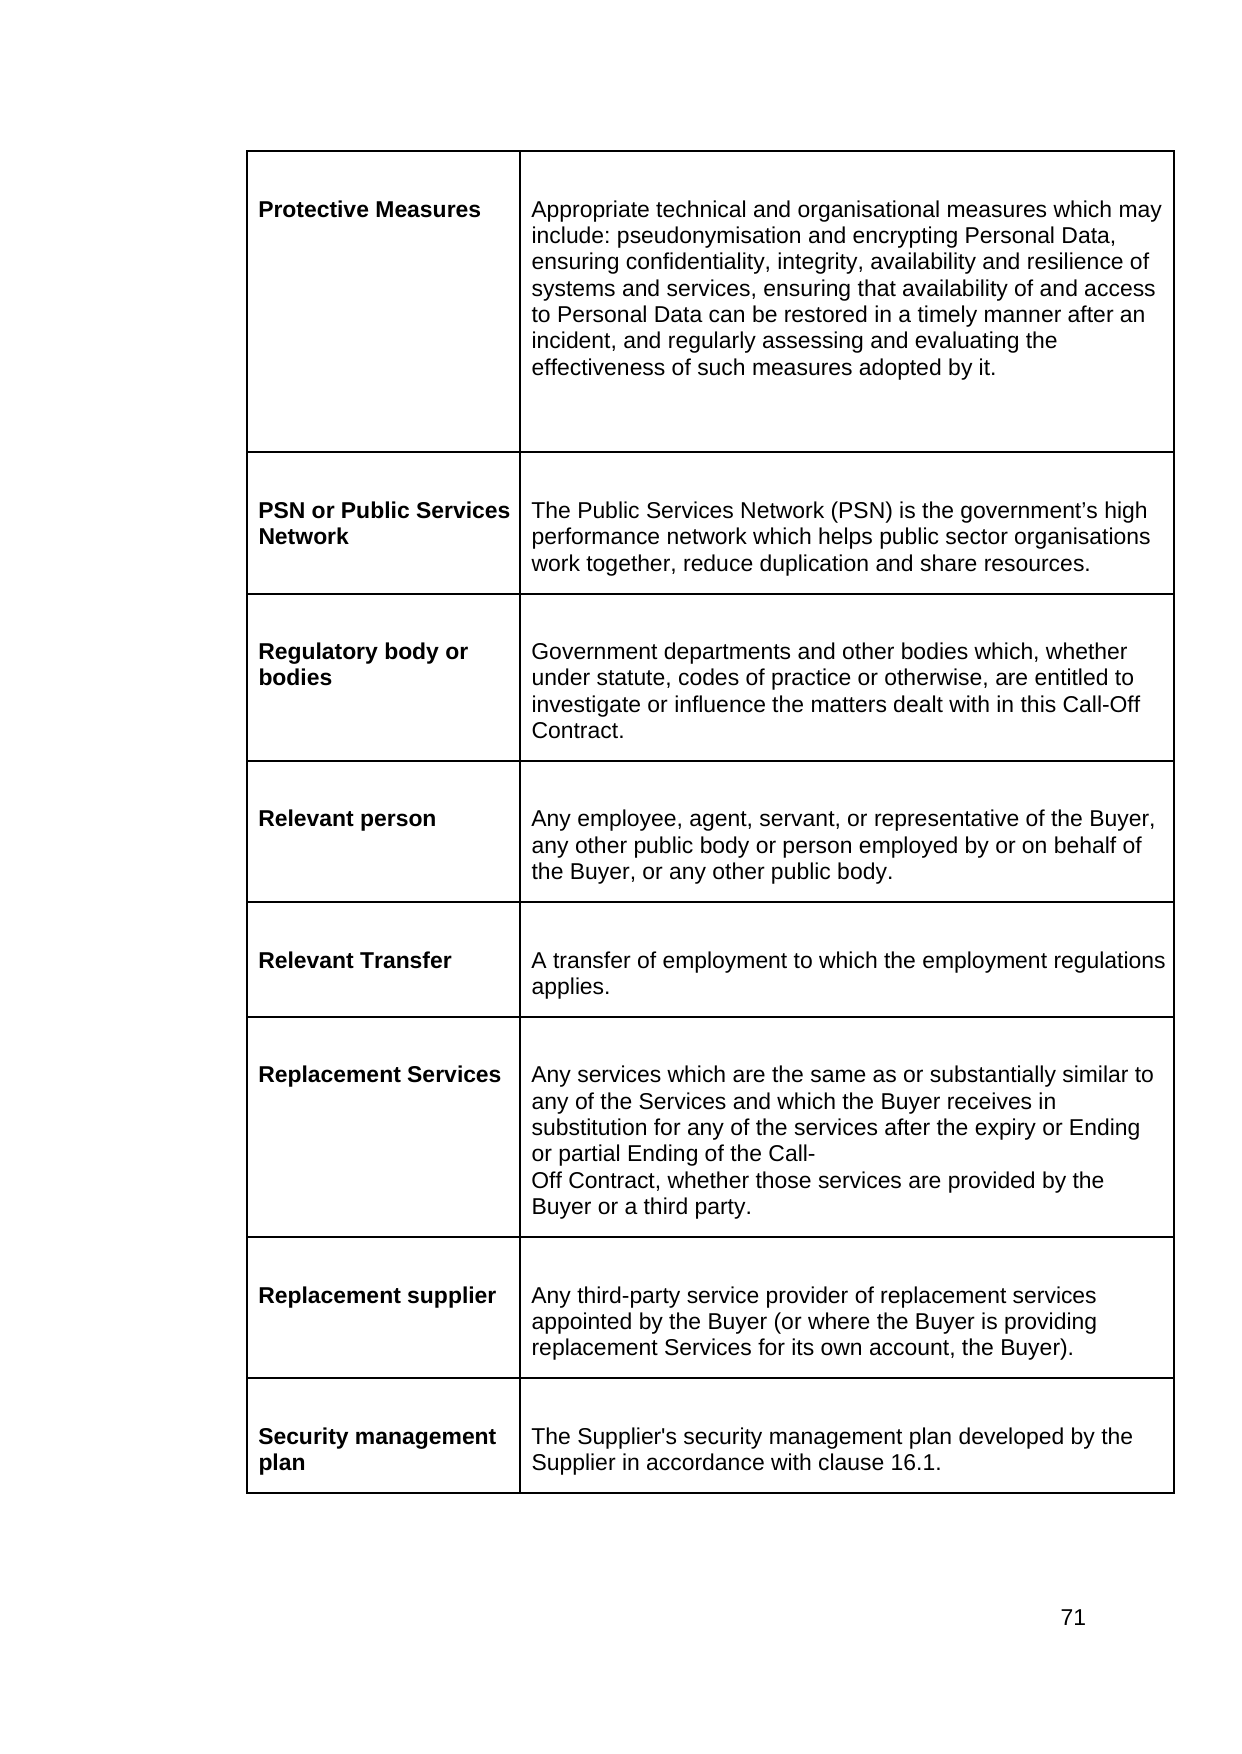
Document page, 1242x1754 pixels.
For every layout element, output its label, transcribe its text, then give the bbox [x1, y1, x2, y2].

table_cell Appropriate technical and organisational measures which may include: pseudonymisation and encrypting Personal Data, ensuring confidentiality, integrity, availability and resilience of systems and services, ensuring that availability of and access to Personal Data can be restored in a timely manner after an incident, and regularly assessing and evaluating the effectiveness of such measures adopted by it. [521, 152, 1173, 451]
table_cell Relevant person [248, 762, 519, 901]
table_cell PSN or Public Services Network [248, 453, 519, 592]
table_cell Relevant Transfer [248, 903, 519, 1016]
table_cell Any third-party service provider of replacement services appointed by the Buyer (or where the Buyer is providing replacement Services for its own account, the Buyer). [521, 1238, 1173, 1377]
table_cell Replacement supplier [248, 1238, 519, 1377]
table_cell Security management plan [248, 1379, 519, 1492]
table_cell Government departments and other bodies which, whether under statute, codes of practice or otherwise, are entitled to investigate or influence the matters dealt with in this Call-Off Contract. [521, 595, 1173, 760]
table_cell A transfer of employment to which the employment regulations applies. [521, 903, 1173, 1016]
table_cell Replacement Services [248, 1018, 519, 1236]
table_cell Any employee, agent, servant, or representative of the Buyer, any other public body or person employed by or on behalf of the Buyer, or any other public body. [521, 762, 1173, 901]
table_cell Protective Measures [248, 152, 519, 451]
table_cell The Supplier's security management plan developed by the Supplier in accordance with clause 16.1. [521, 1379, 1173, 1492]
table_cell Any services which are the same as or substantially similar to any of the Services and which the Buyer receives in substitution for any of the services after the expiry or Ending or partial Ending of the Call- Off Contract, whether those services are provided by the Buyer or a third party. [521, 1018, 1173, 1236]
table_cell The Public Services Network (PSN) is the government’s high performance network which helps public sector organisations work together, reduce duplication and share resources. [521, 453, 1173, 592]
table_cell Regulatory body or bodies [248, 595, 519, 760]
